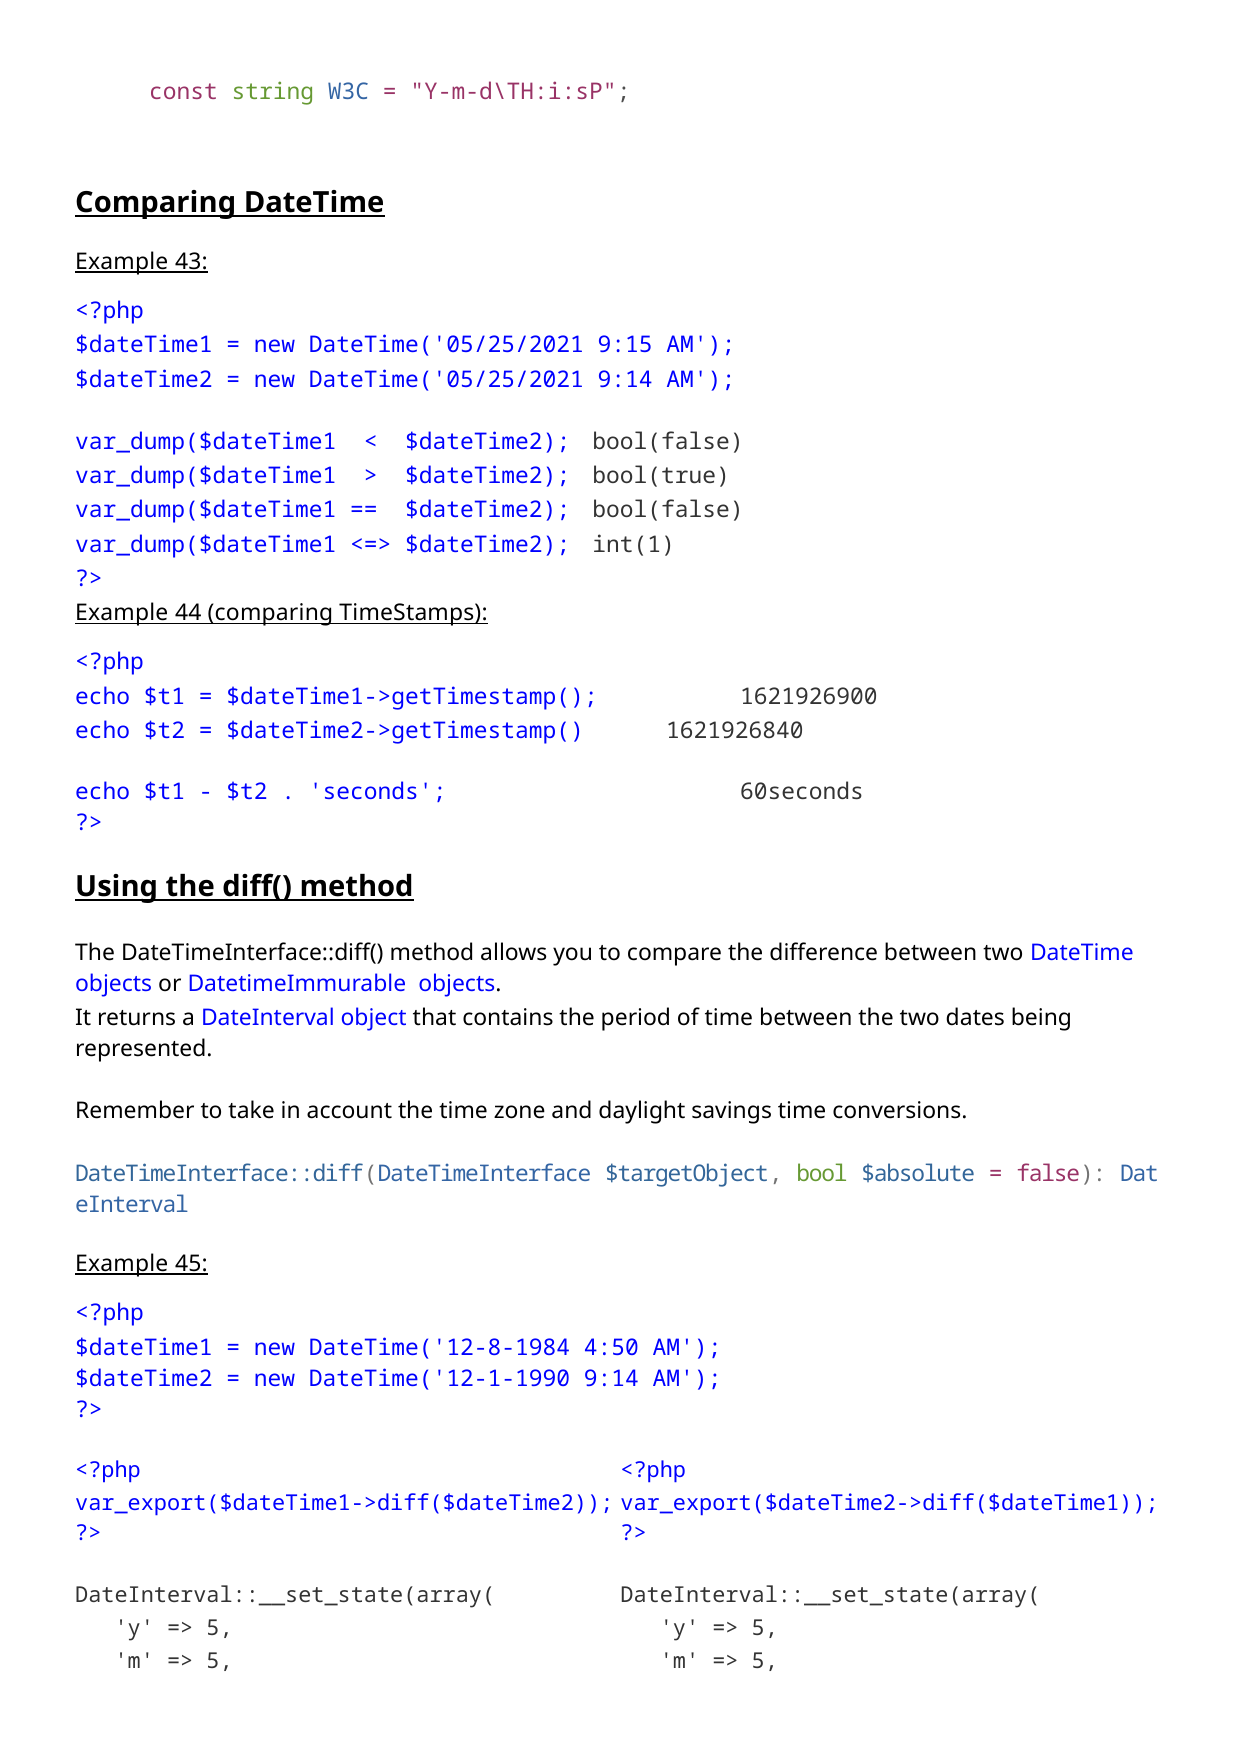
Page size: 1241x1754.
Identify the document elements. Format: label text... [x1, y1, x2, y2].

text const string W3C = "Y-m-d\TH:i:sP"; [75, 75, 1166, 106]
text Using the diff() method [75, 865, 1166, 905]
table_header <?php var_export($dateTime1->diff($dateTime2)); ?> DateInterval::__set_state(array( 'y' => 5, 'm' => 5, [75, 1454, 620, 1677]
text Example 44 (comparing TimeStamps): [75, 596, 1166, 627]
text $dateTime1 = new DateTime('05/25/2021 9:15 AM'); [75, 328, 1166, 359]
text var_dump($dateTime1 > $dateTime2); bool(true) [75, 459, 1166, 490]
text echo $t1 - $t2 . 'seconds'; 60seconds [75, 775, 1166, 806]
text DateTimeInterface::diff(DateTimeInterface $targetObject, bool $absolute = false): DateInterval [75, 1157, 1166, 1219]
text The DateTimeInterface::diff() method allows you to compare the difference between two DateTime objects or DatetimeImmurable objects. [75, 936, 1166, 998]
text $dateTime1 = new DateTime('12-8-1984 4:50 AM'); [75, 1330, 1166, 1362]
text ?> [75, 562, 1166, 593]
table_header <?php var_export($dateTime2->diff($dateTime1)); ?> DateInterval::__set_state(array( 'y' => 5, 'm' => 5, [620, 1454, 1166, 1677]
text Remember to take in account the time zone and daylight savings time conversions. [75, 1094, 1166, 1126]
text <?php [75, 1296, 1166, 1327]
text Example 43: [75, 245, 1166, 276]
text $dateTime2 = new DateTime('05/25/2021 9:14 AM'); [75, 363, 1166, 394]
subtitle Comparing DateTime [75, 181, 1166, 221]
text <?php [75, 294, 1166, 325]
text var_dump($dateTime1 <=> $dateTime2); int(1) [75, 527, 1166, 559]
text $dateTime2 = new DateTime('12-1-1990 9:14 AM'); [75, 1362, 1166, 1393]
text var_dump($dateTime1 < $dateTime2); bool(false) [75, 425, 1166, 456]
text It returns a DateInterval object that contains the period of time between the two dates being represented. [75, 1001, 1166, 1064]
text echo $t1 = $dateTime1->getTimestamp(); 1621926900 [75, 679, 1166, 711]
text ?> [75, 1393, 1166, 1424]
text Example 45: [75, 1247, 1166, 1278]
text <?php [75, 645, 1166, 677]
text echo $t2 = $dateTime2->getTimestamp() 1621926840 [75, 714, 1166, 745]
text var_dump($dateTime1 == $dateTime2); bool(false) [75, 493, 1166, 524]
text ?> [75, 806, 1166, 837]
